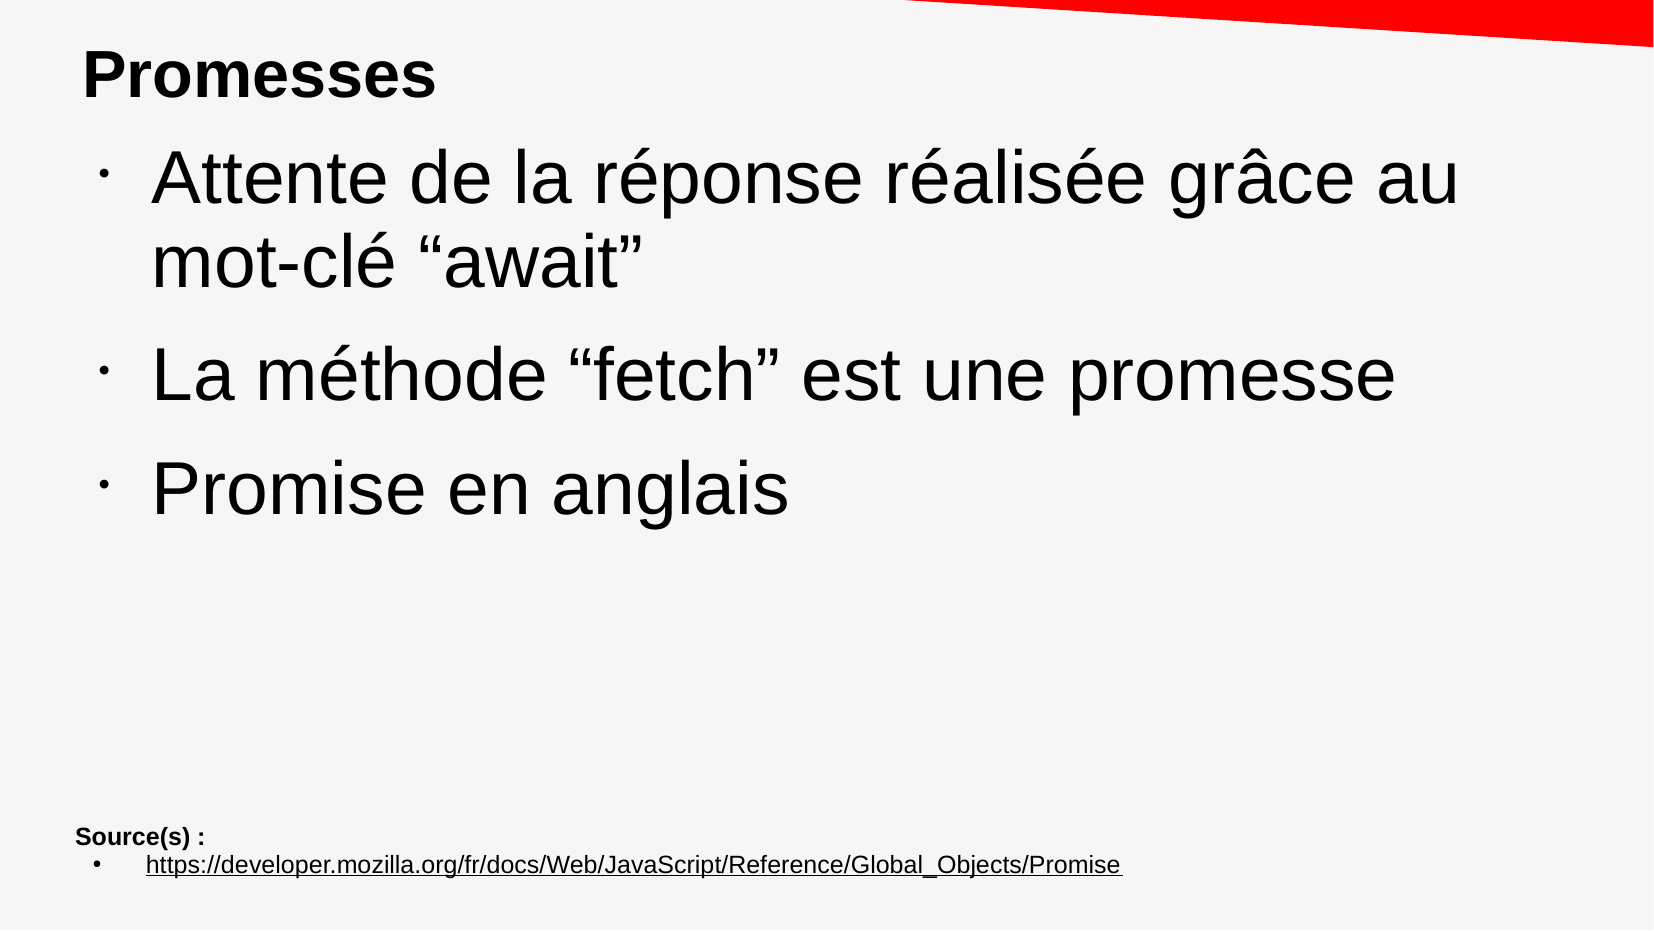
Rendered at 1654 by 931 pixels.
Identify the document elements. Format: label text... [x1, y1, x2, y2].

list Attente de la réponse réalisée grâce au mot-clé “await” La méthode “fetch” est une promesse Promise en anglais [80, 135, 1620, 798]
text_box [903, 0, 1654, 48]
text_box Source(s) : https://developer.mozilla.org/fr/docs/Web/JavaScript/Reference/Global_Objects/Promise [60, 814, 1546, 929]
title Promesses [82, 37, 1571, 114]
